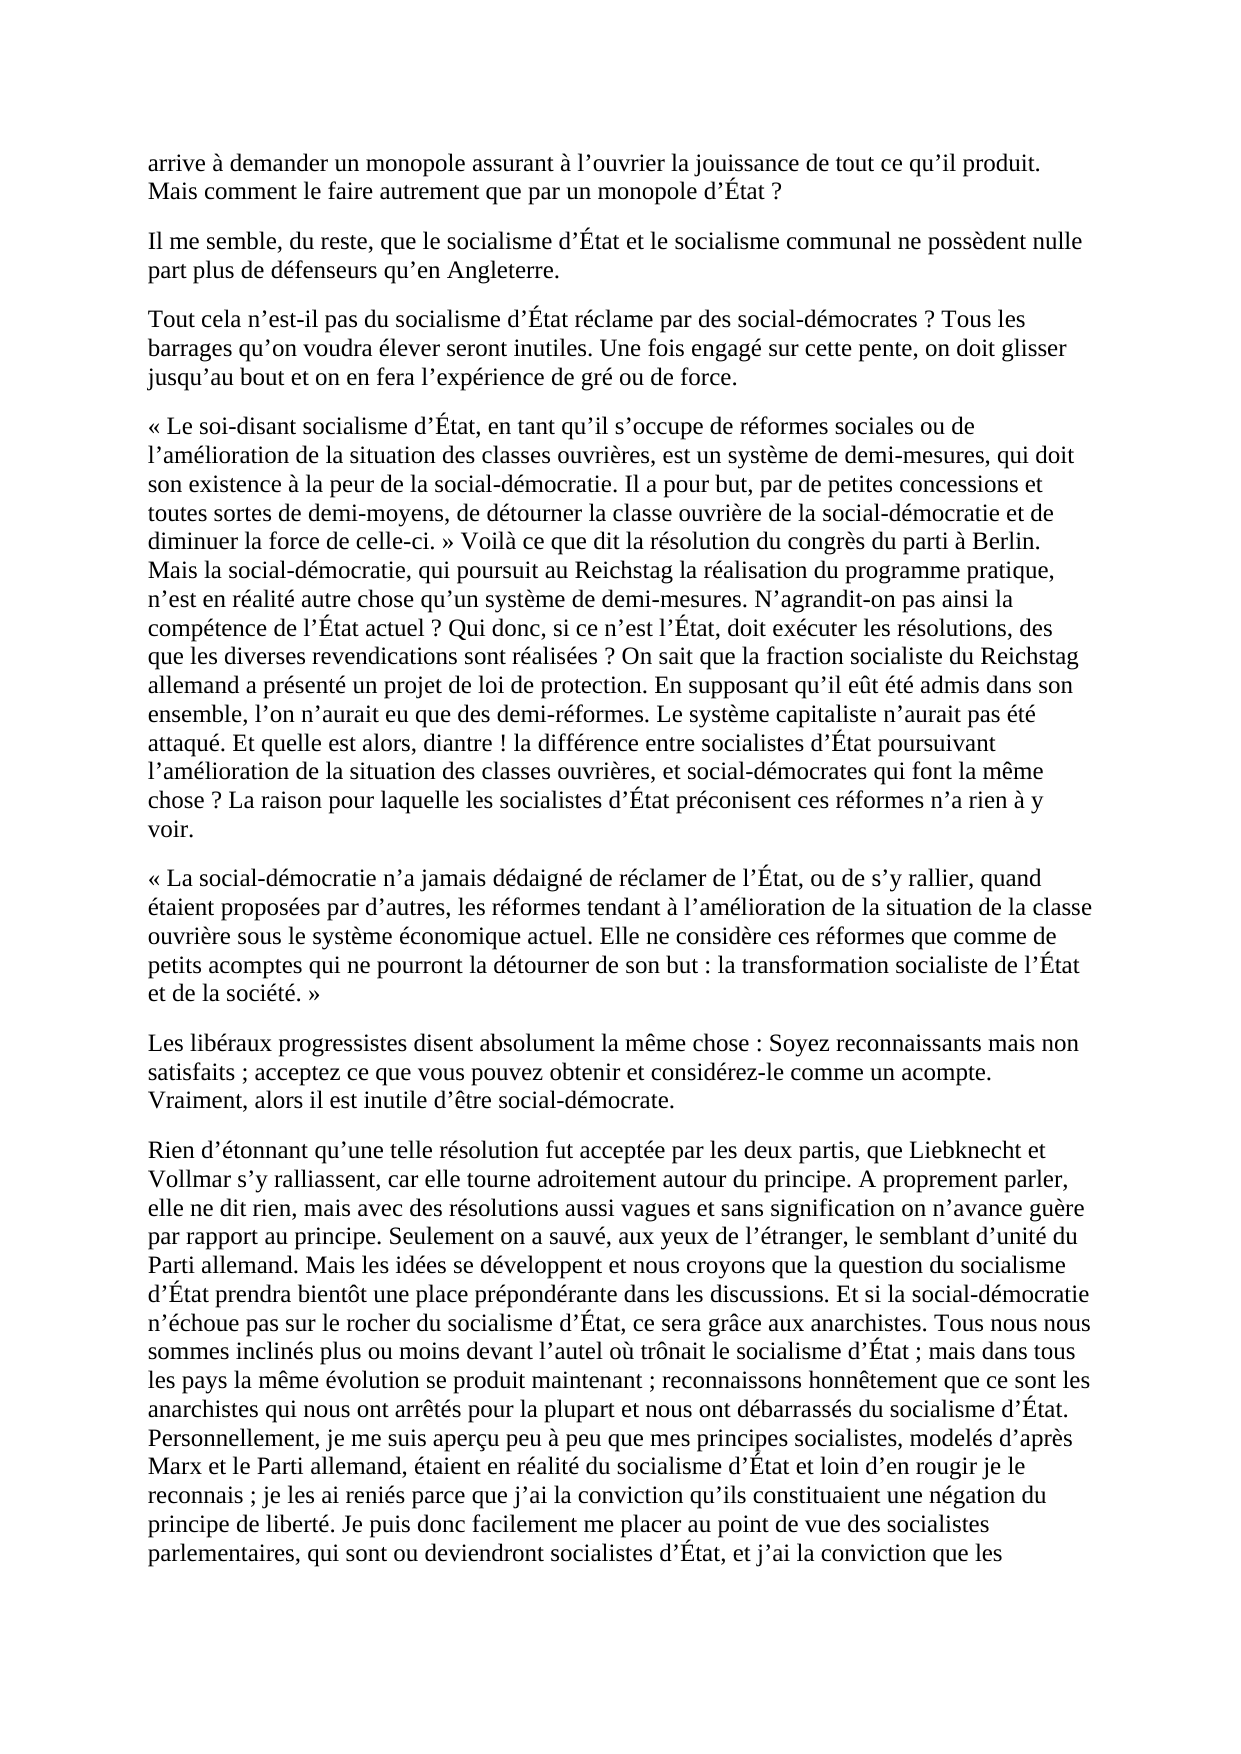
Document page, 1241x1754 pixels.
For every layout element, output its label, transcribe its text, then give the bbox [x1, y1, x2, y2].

text « La social-démocratie n’a jamais dédaigné de réclamer de l’État, ou de s’y rallier, quand étaient proposées par d’autres, les réformes tendant à l’amélioration de la situation de la classe ouvrière sous le système économique actuel. Elle ne considère ces réformes que comme de petits acomptes qui ne pourront la détourner de son but : la transformation socialiste de l’État et de la société. » [148, 863, 1093, 1007]
text Il me semble, du reste, que le socialisme d’État et le socialisme communal ne possèdent nulle part plus de défenseurs qu’en Angleterre. [148, 226, 1093, 283]
text Rien d’étonnant qu’une telle résolution fut acceptée par les deux partis, que Liebknecht et Vollmar s’y ralliassent, car elle tourne adroitement autour du principe. A proprement parler, elle ne dit rien, mais avec des résolutions aussi vagues et sans signification on n’avance guère par rapport au principe. Seulement on a sauvé, aux yeux de l’étranger, le semblant d’unité du Parti allemand. Mais les idées se développent et nous croyons que la question du socialisme d’État prendra bientôt une place prépondérante dans les discussions. Et si la social-démocratie n’échoue pas sur le rocher du socialisme d’État, ce sera grâce aux anarchistes. Tous nous nous sommes inclinés plus ou moins devant l’autel où trônait le socialisme d’État ; mais dans tous les pays la même évolution se produit maintenant ; reconnaissons honnêtement que ce sont les anarchistes qui nous ont arrêtés pour la plupart et nous ont débarrassés du socialisme d’État. Personnellement, je me suis aperçu peu à peu que mes principes socialistes, modelés d’après Marx et le Parti allemand, étaient en réalité du socialisme d’État et loin d’en rougir je le reconnais ; je les ai reniés parce que j’ai la conviction qu’ils constituaient une négation du principe de liberté. Je puis donc facilement me placer au point de vue des socialistes parlementaires, qui sont ou deviendront socialistes d’État, et j’ai la conviction que les [148, 1135, 1093, 1566]
text Tout cela n’est-il pas du socialisme d’État réclame par des social-démocrates ? Tous les barrages qu’on voudra élever seront inutiles. Une fois engagé sur cette pente, on doit glisser jusqu’au bout et on en fera l’expérience de gré ou de force. [148, 304, 1093, 391]
text « Le soi-disant socialisme d’État, en tant qu’il s’occupe de réformes sociales ou de l’amélioration de la situation des classes ouvrières, est un système de demi-mesures, qui doit son existence à la peur de la social-démocratie. Il a pour but, par de petites concessions et toutes sortes de demi-moyens, de détourner la classe ouvrière de la social-démocratie et de diminuer la force de celle-ci. » Voilà ce que dit la résolution du congrès du parti à Berlin. Mais la social-démocratie, qui poursuit au Reichstag la réalisation du programme pratique, n’est en réalité autre chose qu’un système de demi-mesures. N’agrandit-on pas ainsi la compétence de l’État actuel ? Qui donc, si ce n’est l’État, doit exécuter les résolutions, des que les diverses revendications sont réalisées ? On sait que la fraction socialiste du Reichstag allemand a présenté un projet de loi de protection. En supposant qu’il eût été admis dans son ensemble, l’on n’aurait eu que des demi-réformes. Le système capitaliste n’aurait pas été attaqué. Et quelle est alors, diantre ! la différence entre socialistes d’État poursuivant l’amélioration de la situation des classes ouvrières, et social-démocrates qui font la même chose ? La raison pour laquelle les socialistes d’État préconisent ces réformes n’a rien à y voir. [148, 411, 1093, 843]
text Les libéraux progressistes disent absolument la même chose : Soyez reconnaissants mais non satisfaits ; acceptez ce que vous pouvez obtenir et considérez-le comme un acompte. Vraiment, alors il est inutile d’être social-démocrate. [148, 1028, 1093, 1114]
text arrive à demander un monopole assurant à l’ouvrier la jouissance de tout ce qu’il produit. Mais comment le faire autrement que par un monopole d’État ? [148, 148, 1093, 205]
